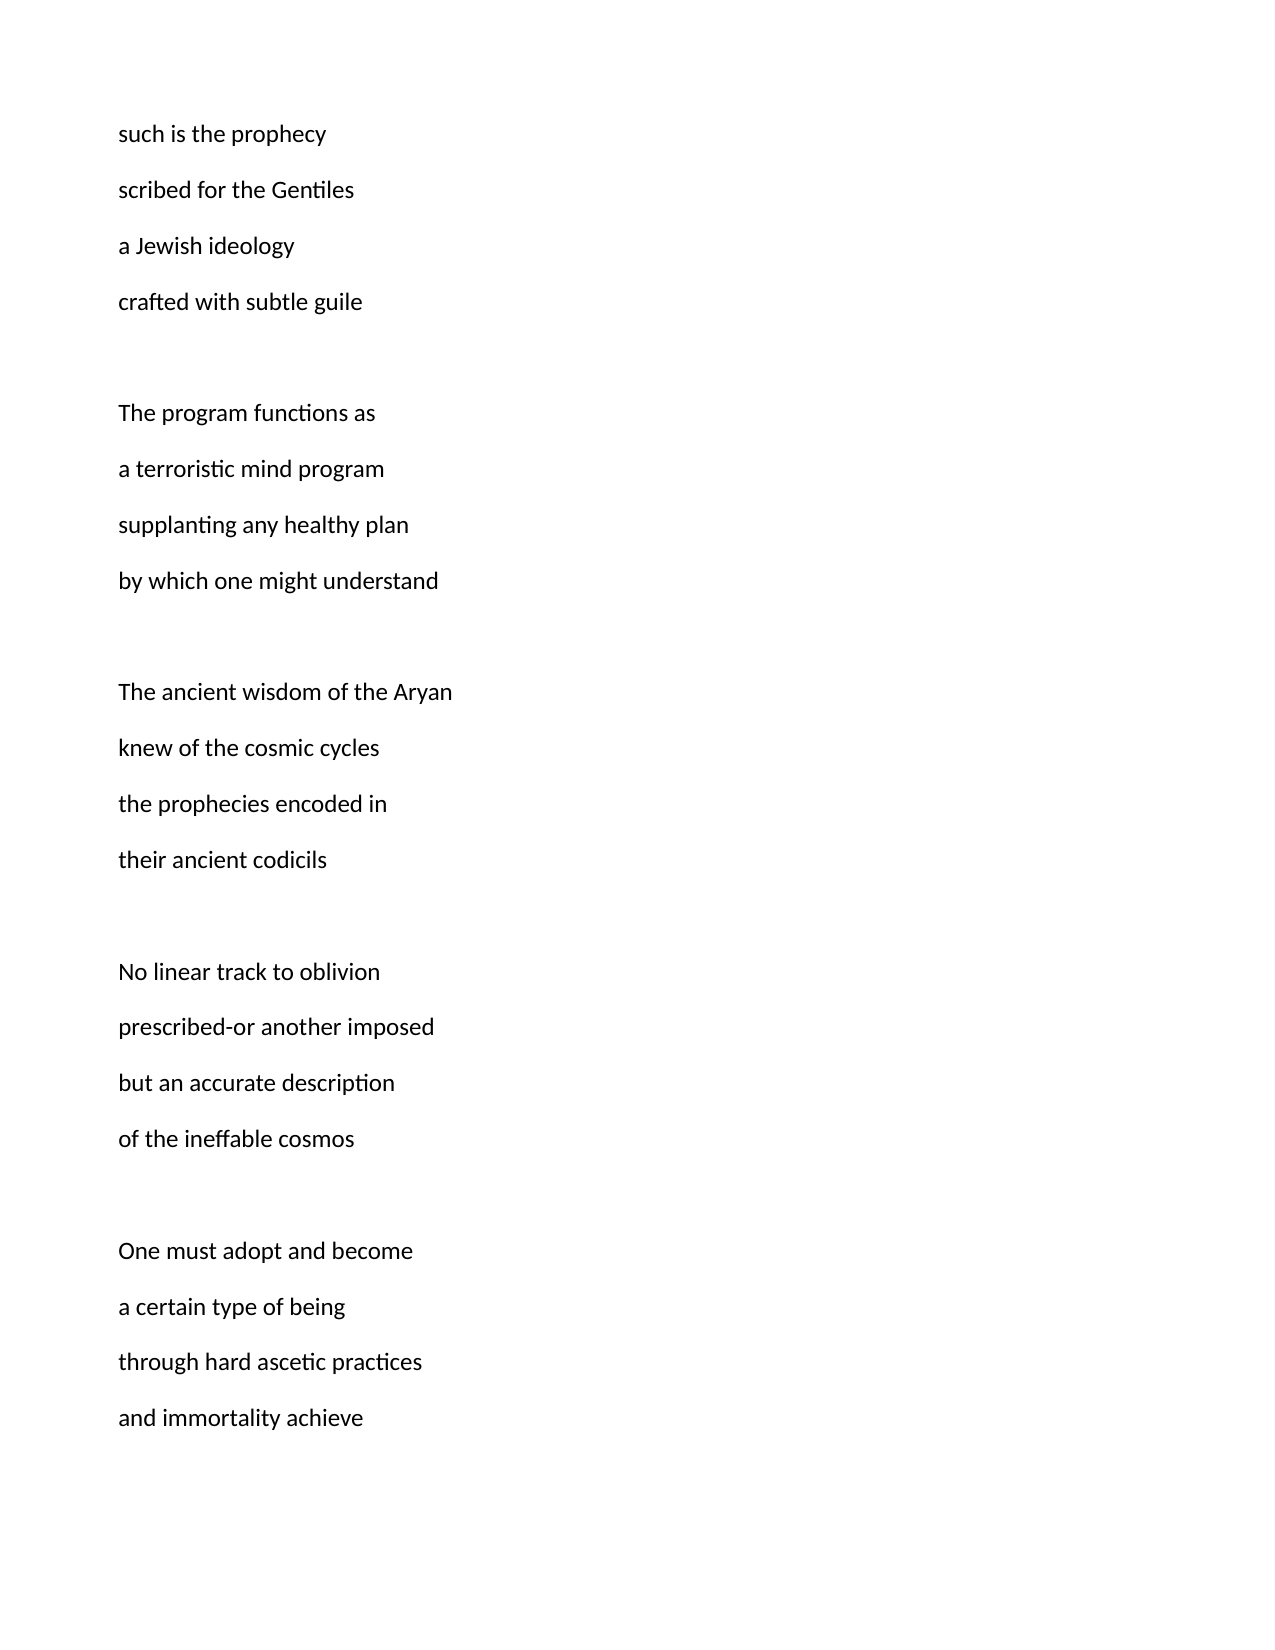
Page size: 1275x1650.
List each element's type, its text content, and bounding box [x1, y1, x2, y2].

text crafted with subtle guile [118, 286, 1157, 316]
text a Jewish ideology [118, 230, 1157, 260]
text of the ineffable cosmos [118, 1123, 1157, 1154]
text but an accurate description [118, 1067, 1157, 1098]
text prescribed-or another imposed [118, 1011, 1157, 1042]
text by which one might understand [118, 565, 1157, 595]
text such is the prophecy [118, 118, 1157, 149]
text The program functions as [118, 397, 1157, 428]
text the prophecies encoded in [118, 788, 1157, 819]
text through hard ascetic practices [118, 1346, 1157, 1377]
text supplanting any healthy plan [118, 509, 1157, 539]
text a certain type of being [118, 1291, 1157, 1321]
text and immortality achieve [118, 1402, 1157, 1433]
text One must adopt and become [118, 1235, 1157, 1265]
text The ancient wisdom of the Aryan [118, 676, 1157, 707]
text No linear track to oblivion [118, 956, 1157, 986]
text their ancient codicils [118, 844, 1157, 874]
text scribed for the Gentiles [118, 174, 1157, 204]
text a terroristic mind program [118, 453, 1157, 484]
text knew of the cosmic cycles [118, 732, 1157, 763]
